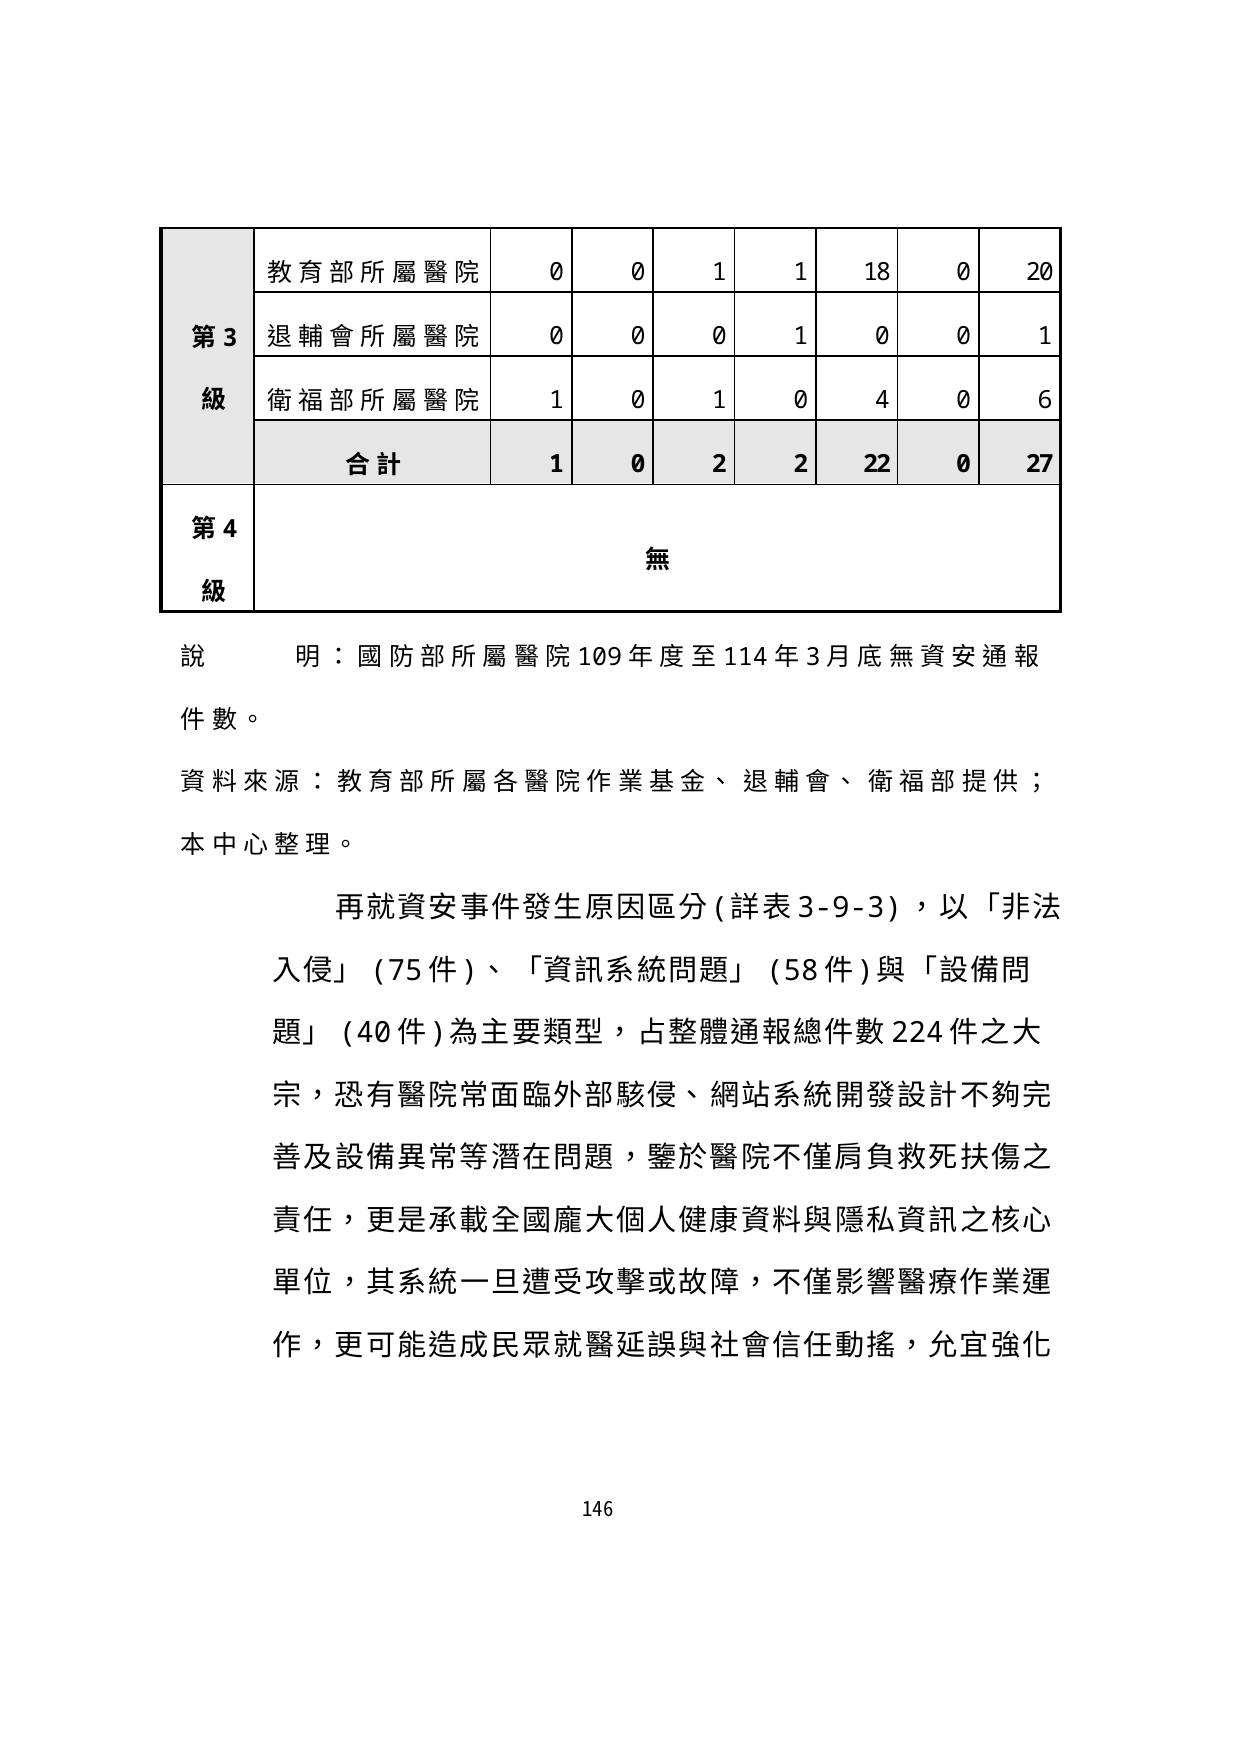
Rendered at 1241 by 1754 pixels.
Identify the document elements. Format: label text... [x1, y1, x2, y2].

table_cell 教育部所屬醫院 [255, 229, 490, 291]
table_cell 第3級 [163, 229, 253, 483]
table_cell 衛福部所屬醫院 [255, 357, 490, 419]
table_cell 0 [817, 293, 897, 355]
table_cell 0 [491, 293, 571, 355]
table_cell 0 [573, 229, 652, 291]
table_cell 0 [898, 357, 978, 419]
table_cell 22 [817, 421, 897, 483]
table_cell 20 [980, 229, 1059, 291]
table_cell 0 [573, 421, 652, 483]
table_cell 2 [735, 421, 815, 483]
table_cell 1 [980, 293, 1059, 355]
table_cell 退輔會所屬醫院 [255, 293, 490, 355]
table_cell 無 [255, 485, 1059, 610]
table_cell 1 [491, 357, 571, 419]
table_cell 0 [735, 357, 815, 419]
table_cell 0 [491, 229, 571, 291]
table_cell 0 [573, 357, 652, 419]
text 說 明：國防部所屬醫院109年度至114年3月底無資安通報件數。 [163, 613, 1063, 738]
table_cell 18 [817, 229, 897, 291]
table_cell 1 [735, 293, 815, 355]
table_cell 0 [654, 293, 734, 355]
table_cell 0 [898, 421, 978, 483]
table_cell 4 [817, 357, 897, 419]
table_cell 2 [654, 421, 734, 483]
table_cell 合計 [255, 421, 490, 483]
table_cell 0 [898, 293, 978, 355]
table_cell 0 [573, 293, 652, 355]
table_cell 1 [735, 229, 815, 291]
table_cell 1 [654, 229, 734, 291]
table_cell 1 [654, 357, 734, 419]
table_cell 6 [980, 357, 1059, 419]
table_cell 1 [491, 421, 571, 483]
table_cell 第4級 [163, 485, 253, 610]
table_cell 0 [898, 229, 978, 291]
table_cell 27 [980, 421, 1059, 483]
text 資料來源：教育部所屬各醫院作業基金、退輔會、衛福部提供；本中心整理。 [163, 738, 1063, 863]
text 再就資安事件發生原因區分(詳表3-9-3)，以「非法入侵」(75件)、「資訊系統問題」(58件)與「設備問題」(40件)為主要類型，占整體通報總件數224件之大宗，恐有醫院常面臨外部駭侵、網站系統開發設計不夠完善及設備異常等潛在問題，鑒於醫院不僅肩負救死扶傷之責任，更是承載全國龐大個人健康資料與隱私資訊之核心單位，其系統一旦遭受攻擊或故障，不僅影響醫療作業運作，更可能造成民眾就醫延誤與社會信任動搖，允宜強化 [266, 863, 1063, 1363]
